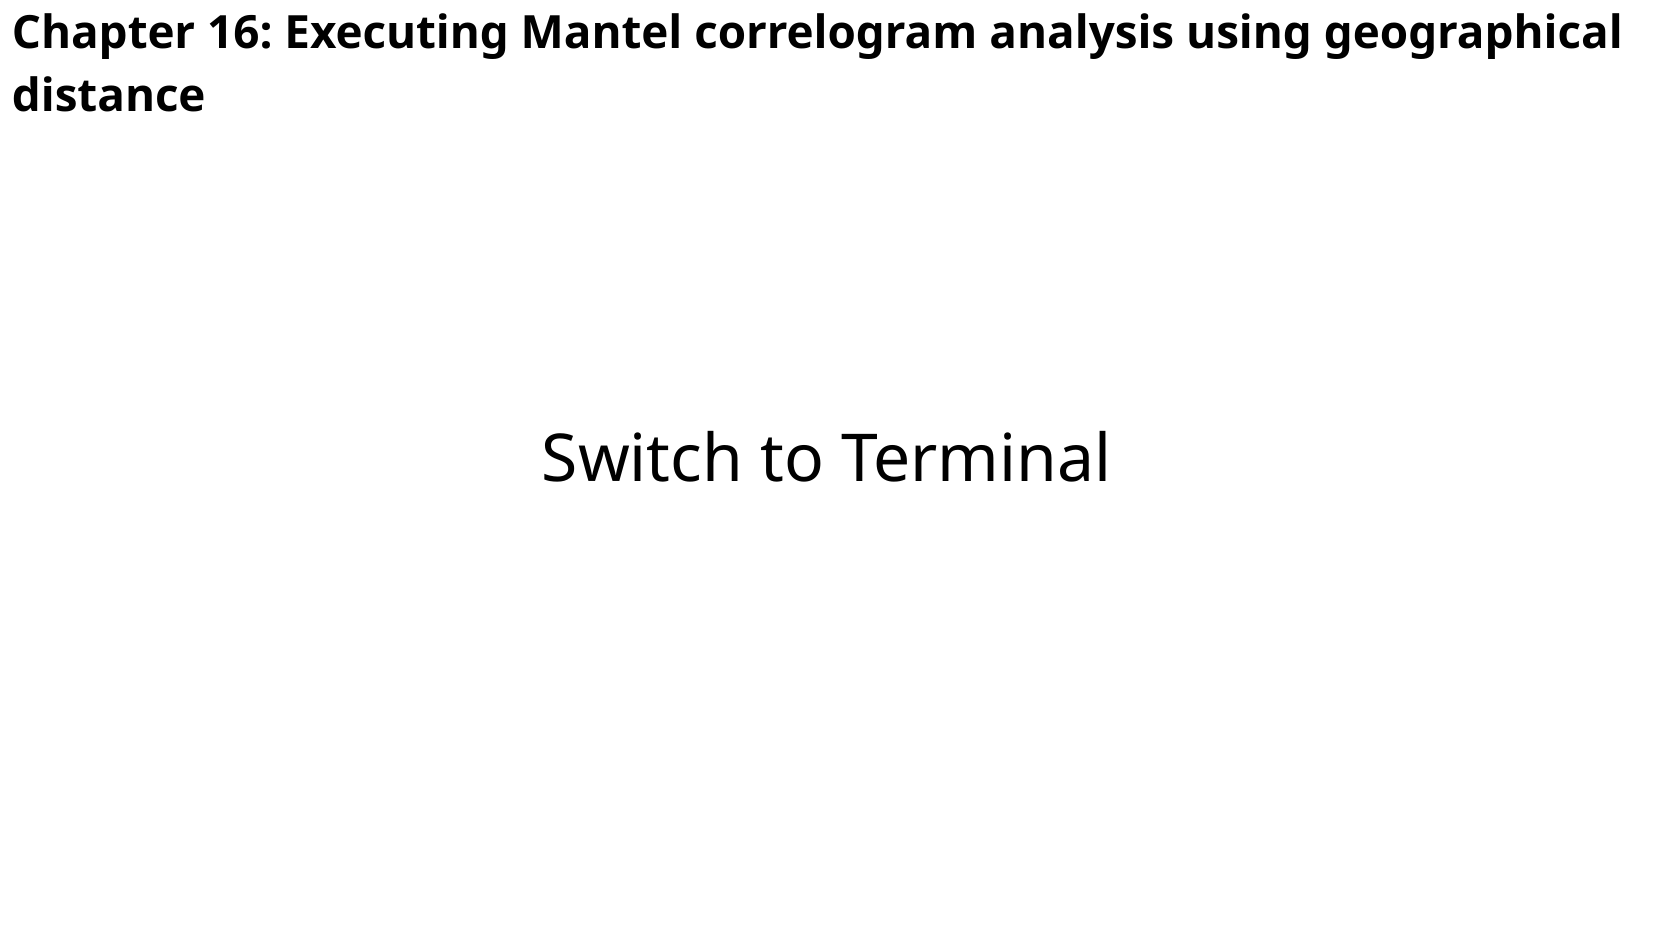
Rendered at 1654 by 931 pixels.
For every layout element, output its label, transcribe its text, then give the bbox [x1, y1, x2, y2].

list Switch to Terminal [531, 410, 1123, 520]
title Chapter 16: Executing Mantel correlogram analysis using geographical distance [11, 0, 1642, 130]
